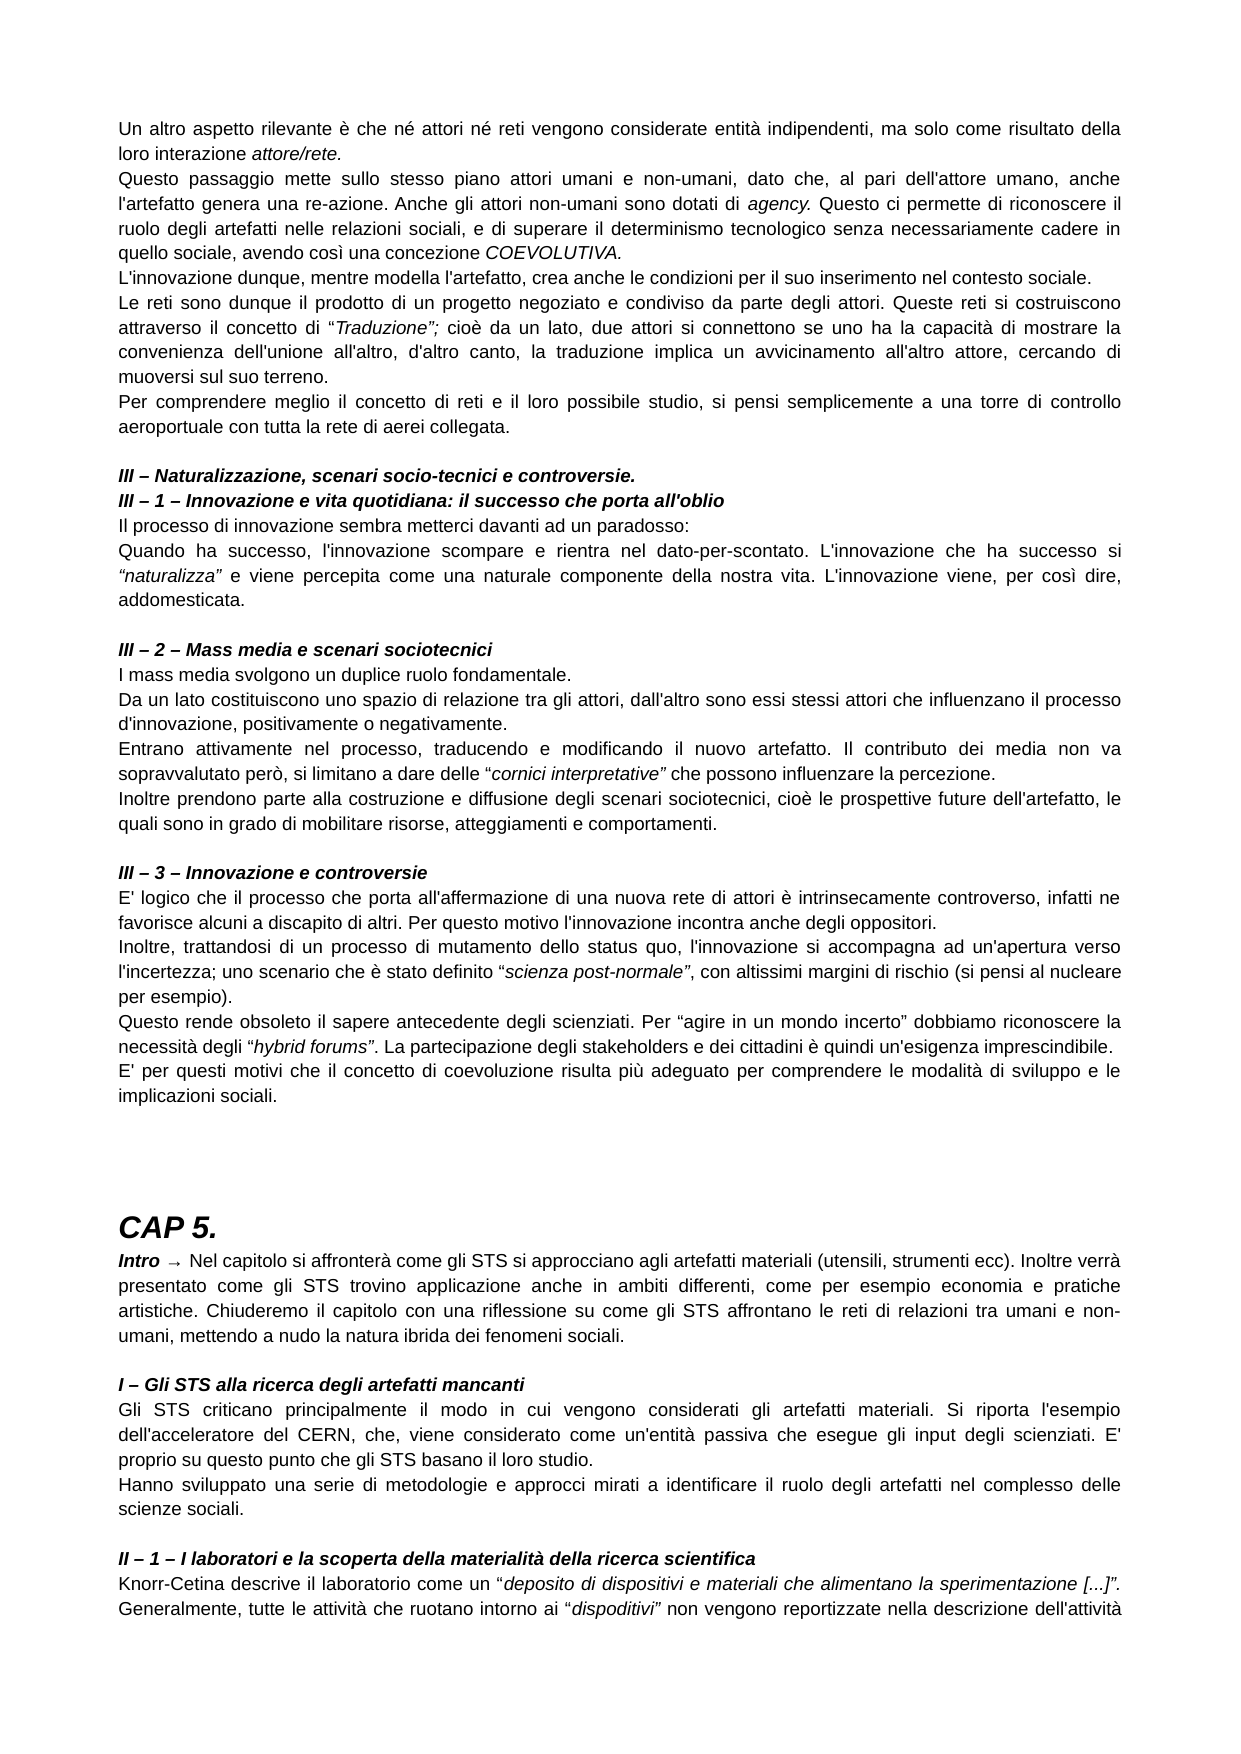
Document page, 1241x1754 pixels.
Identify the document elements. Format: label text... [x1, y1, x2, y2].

text Knorr-Cetina descrive il laboratorio come un “deposito di dispositivi e materiali che alimentano la sperimentazione [...]”. Generalmente, tutte le attività che ruotano intorno ai “dispoditivi” non vengono reportizzate nella descrizione dell'attività [118, 1572, 1122, 1619]
text CAP 5. [118, 1209, 1122, 1245]
text III – 2 – Mass media e scenari sociotecnici [118, 639, 1122, 660]
text Un altro aspetto rilevante è che né attori né reti vengono considerate entità indipendenti, ma solo come risultato della loro interazione attore/rete. [118, 118, 1122, 164]
text III – 3 – Innovazione e controversie [118, 862, 1122, 883]
text II – 1 – I laboratori e la scoperta della materialità della ricerca scientifica [118, 1548, 1122, 1569]
text I mass media svolgono un duplice ruolo fondamentale. [118, 663, 1122, 685]
text L'innovazione dunque, mentre modella l'artefatto, crea anche le condizioni per il suo inserimento nel contesto sociale. [118, 267, 1122, 288]
text Per comprendere meglio il concetto di reti e il loro possibile studio, si pensi semplicemente a una torre di controllo aeroportuale con tutta la rete di aerei collegata. [118, 391, 1122, 437]
text E' logico che il processo che porta all'affermazione di una nuova rete di attori è intrinsecamente controverso, infatti ne favorisce alcuni a discapito di altri. Per questo motivo l'innovazione incontra anche degli oppositori. [118, 887, 1122, 933]
text I – Gli STS alla ricerca degli artefatti mancanti [118, 1374, 1122, 1396]
text Il processo di innovazione sembra metterci davanti ad un paradosso: [118, 515, 1122, 536]
text Le reti sono dunque il prodotto di un progetto negoziato e condiviso da parte degli attori. Queste reti si costruiscono attraverso il concetto di “Traduzione”; cioè da un lato, due attori si connettono se uno ha la capacità di mostrare la convenienza dell'unione all'altro, d'altro canto, la traduzione implica un avvicinamento all'altro attore, cercando di muoversi sul suo terreno. [118, 292, 1122, 388]
text III – Naturalizzazione, scenari socio-tecnici e controversie. [118, 465, 1122, 487]
text Questo rende obsoleto il sapere antecedente degli scienziati. Per “agire in un mondo incerto” dobbiamo riconoscere la necessità degli “hybrid forums”. La partecipazione degli stakeholders e dei cittadini è quindi un'esigenza imprescindibile. [118, 1011, 1122, 1057]
text Questo passaggio mette sullo stesso piano attori umani e non-umani, dato che, al pari dell'attore umano, anche l'artefatto genera una re-azione. Anche gli attori non-umani sono dotati di agency. Questo ci permette di riconoscere il ruolo degli artefatti nelle relazioni sociali, e di superare il determinismo tecnologico senza necessariamente cadere in quello sociale, avendo così una concezione COEVOLUTIVA. [118, 168, 1122, 264]
text Da un lato costituiscono uno spazio di relazione tra gli attori, dall'altro sono essi stessi attori che influenzano il processo d'innovazione, positivamente o negativamente. [118, 688, 1122, 735]
text Inoltre prendono parte alla costruzione e diffusione degli scenari sociotecnici, cioè le prospettive future dell'artefatto, le quali sono in grado di mobilitare risorse, atteggiamenti e comportamenti. [118, 787, 1122, 834]
text E' per questi motivi che il concetto di coevoluzione risulta più adeguato per comprendere le modalità di sviluppo e le implicazioni sociali. [118, 1060, 1122, 1107]
text Gli STS criticano principalmente il modo in cui vengono considerati gli artefatti materiali. Si riporta l'esempio dell'acceleratore del CERN, che, viene considerato come un'entità passiva che esegue gli input degli scienziati. E' proprio su questo punto che gli STS basano il loro studio. [118, 1399, 1122, 1470]
text Intro → Nel capitolo si affronterà come gli STS si approcciano agli artefatti materiali (utensili, strumenti ecc). Inoltre verrà presentato come gli STS trovino applicazione anche in ambiti differenti, come per esempio economia e pratiche artistiche. Chiuderemo il capitolo con una riflessione su come gli STS affrontano le reti di relazioni tra umani e non-umani, mettendo a nudo la natura ibrida dei fenomeni sociali. [118, 1250, 1122, 1346]
text Inoltre, trattandosi di un processo di mutamento dello status quo, l'innovazione si accompagna ad un'apertura verso l'incertezza; uno scenario che è stato definito “scienza post-normale”, con altissimi margini di rischio (si pensi al nucleare per esempio). [118, 936, 1122, 1007]
text Quando ha successo, l'innovazione scompare e rientra nel dato-per-scontato. L'innovazione che ha successo si “naturalizza” e viene percepita come una naturale componente della nostra vita. L'innovazione viene, per così dire, addomesticata. [118, 539, 1122, 611]
text III – 1 – Innovazione e vita quotidiana: il successo che porta all'oblio [118, 490, 1122, 512]
text Hanno sviluppato una serie di metodologie e approcci mirati a identificare il ruolo degli artefatti nel complesso delle scienze sociali. [118, 1473, 1122, 1520]
text Entrano attivamente nel processo, traducendo e modificando il nuovo artefatto. Il contributo dei media non va sopravvalutato però, si limitano a dare delle “cornici interpretative” che possono influenzare la percezione. [118, 738, 1122, 784]
